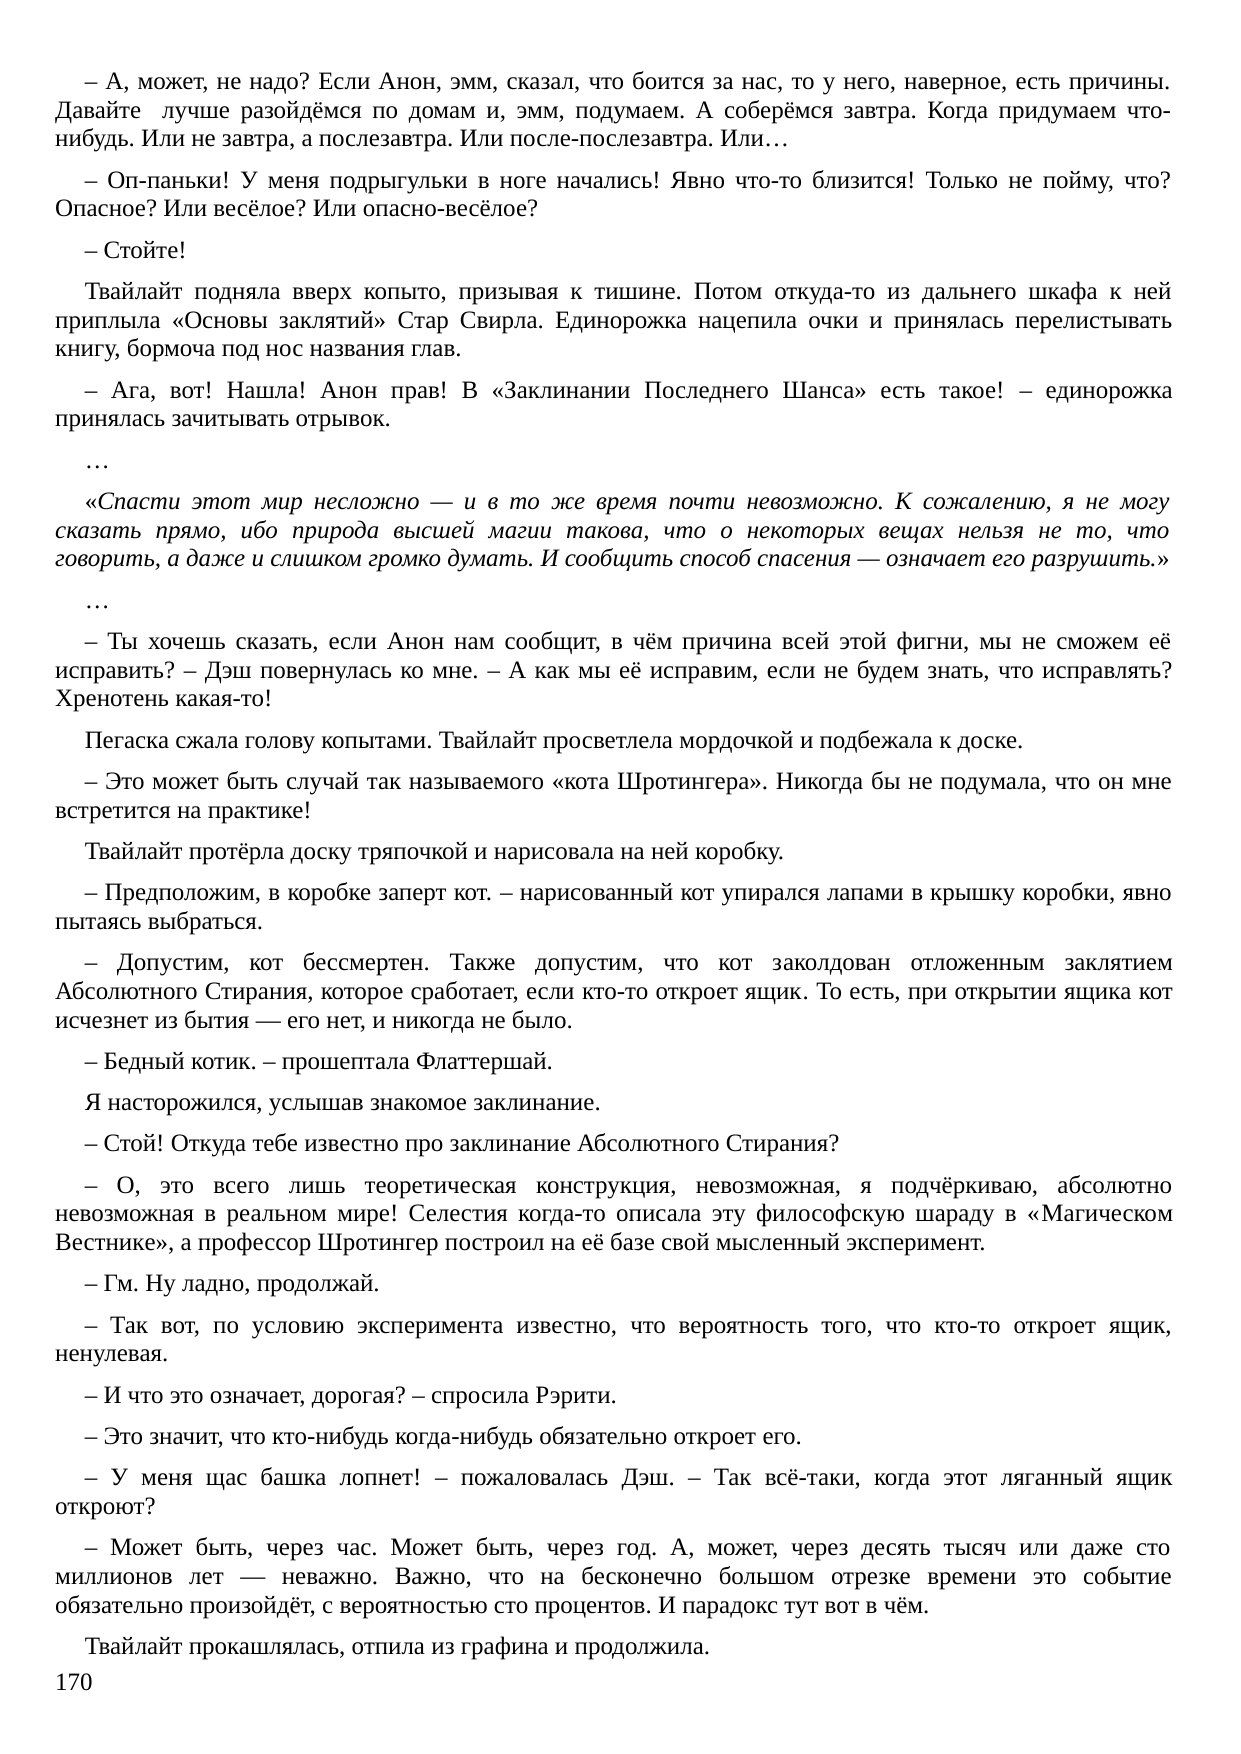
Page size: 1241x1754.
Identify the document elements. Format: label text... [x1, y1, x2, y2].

text – Ага, вот! Нашла! Анон прав! В «Заклинании Последнего Шанса» есть такое! – единорожка принялась зачитывать отрывок. [55, 375, 1173, 432]
text «Спасти этот мир несложно — и в то же время почти невозможно. К сожалению, я не могу сказать прямо, ибо природа высшей магии такова, что о некоторых вещах нельзя не то, что говорить, а даже и слишком громко думать. И сообщить способ спасения — означает его разрушить.» [55, 486, 1173, 572]
text – Это может быть случай так называемого «кота Шротингера». Никогда бы не подумала, что он мне встретится на практике! [55, 766, 1173, 823]
text Пегаска сжала голову копытами. Твайлайт просветлела мордочкой и подбежала к доске. [55, 725, 1173, 753]
text – Гм. Ну ладно, продолжай. [55, 1268, 1173, 1297]
text – Стойте! [55, 235, 1173, 263]
text – А, может, не надо? Если Анон, эмм, сказал, что боится за нас, то у него, наверное, есть причины. Давайте лучше разойдёмся по домам и, эмм, подумаем. А соберёмся завтра. Когда придумаем что-нибудь. Или не завтра, а послезавтра. Или после-послезавтра. Или… [55, 66, 1173, 152]
text – Оп-паньки! У меня подрыгульки в ноге начались! Явно что-то близится! Только не пойму, что? Опасное? Или весёлое? Или опасно-весёлое? [55, 165, 1173, 222]
text – Предположим, в коробке заперт кот. – нарисованный кот упирался лапами в крышку коробки, явно пытаясь выбраться. [55, 877, 1173, 935]
text Твайлайт протёрла доску тряпочкой и нарисовала на ней коробку. [55, 836, 1173, 865]
text – О, это всего лишь теоретическая конструкция, невозможная, я подчёркиваю, абсолютно невозможная в реальном мире! Селестия когда-то описала эту философскую шараду в «Магическом Вестнике», а профессор Шротингер построил на её базе свой мысленный эксперимент. [55, 1170, 1173, 1256]
text – Допустим, кот бессмертен. Также допустим, что кот заколдован отложенным заклятием Абсолютного Стирания, которое сработает, если кто-то откроет ящик. То есть, при открытии ящика кот исчезнет из бытия — его нет, и никогда не было. [55, 947, 1173, 1033]
text Твайлайт подняла вверх копыто, призывая к тишине. Потом откуда-то из дальнего шкафа к ней приплыла «Основы заклятий» Стар Свирла. Единорожка нацепила очки и принялась перелистывать книгу, бормоча под нос названия глав. [55, 276, 1173, 362]
text – Ты хочешь сказать, если Анон нам сообщит, в чём причина всей этой фигни, мы не сможем её исправить? – Дэш повернулась ко мне. – А как мы её исправим, если не будем знать, что исправлять? Хренотень какая-то! [55, 626, 1173, 712]
text – Стой! Откуда тебе известно про заклинание Абсолютного Стирания? [55, 1128, 1173, 1157]
text … [55, 585, 1173, 613]
text Я насторожился, услышав знакомое заклинание. [55, 1087, 1173, 1116]
text Твайлайт прокашлялась, отпила из графина и продолжила. [55, 1631, 1173, 1660]
text – Это значит, что кто-нибудь когда-нибудь обязательно откроет его. [55, 1421, 1173, 1450]
text – Бедный котик. – прошептала Флаттершай. [55, 1046, 1173, 1075]
text – Так вот, по условию эксперимента известно, что вероятность того, что кто-то откроет ящик, ненулевая. [55, 1310, 1173, 1367]
text – И что это означает, дорогая? – спросила Рэрити. [55, 1380, 1173, 1408]
text – Может быть, через час. Может быть, через год. А, может, через десять тысяч или даже сто миллионов лет — неважно. Важно, что на бесконечно большом отрезке времени это событие обязательно произойдёт, с вероятностью сто процентов. И парадокс тут вот в чём. [55, 1532, 1173, 1618]
text … [55, 445, 1173, 473]
text – У меня щас башка лопнет! – пожаловалась Дэш. – Так всё-таки, когда этот ляганный ящик откроют? [55, 1462, 1173, 1520]
